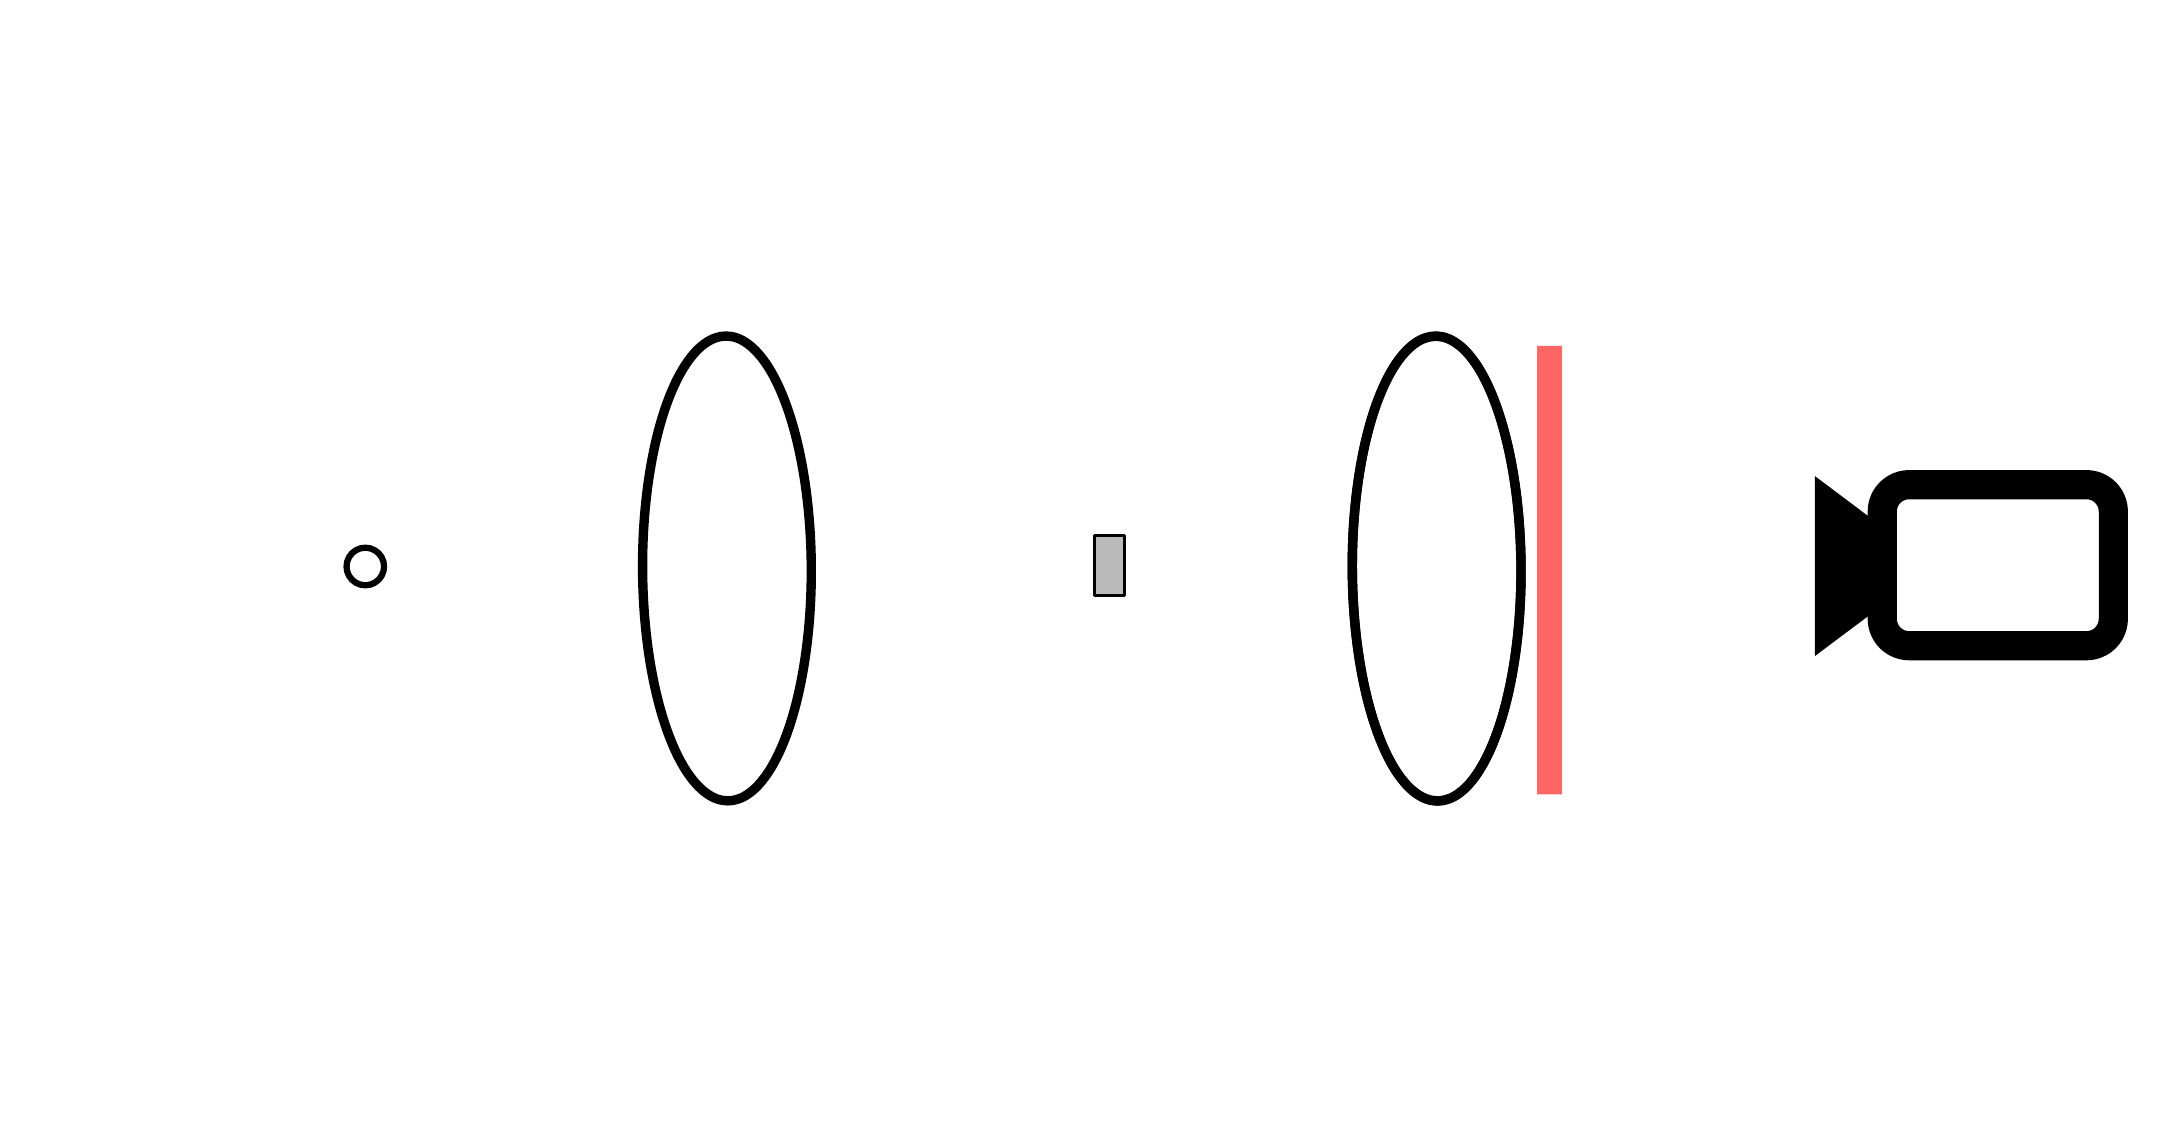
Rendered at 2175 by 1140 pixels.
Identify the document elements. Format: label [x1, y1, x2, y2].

text_box [1882, 484, 2114, 646]
text_box [1357, 341, 1516, 796]
text_box [642, 336, 812, 801]
text_box [1094, 535, 1125, 596]
text_box [1814, 476, 1875, 657]
